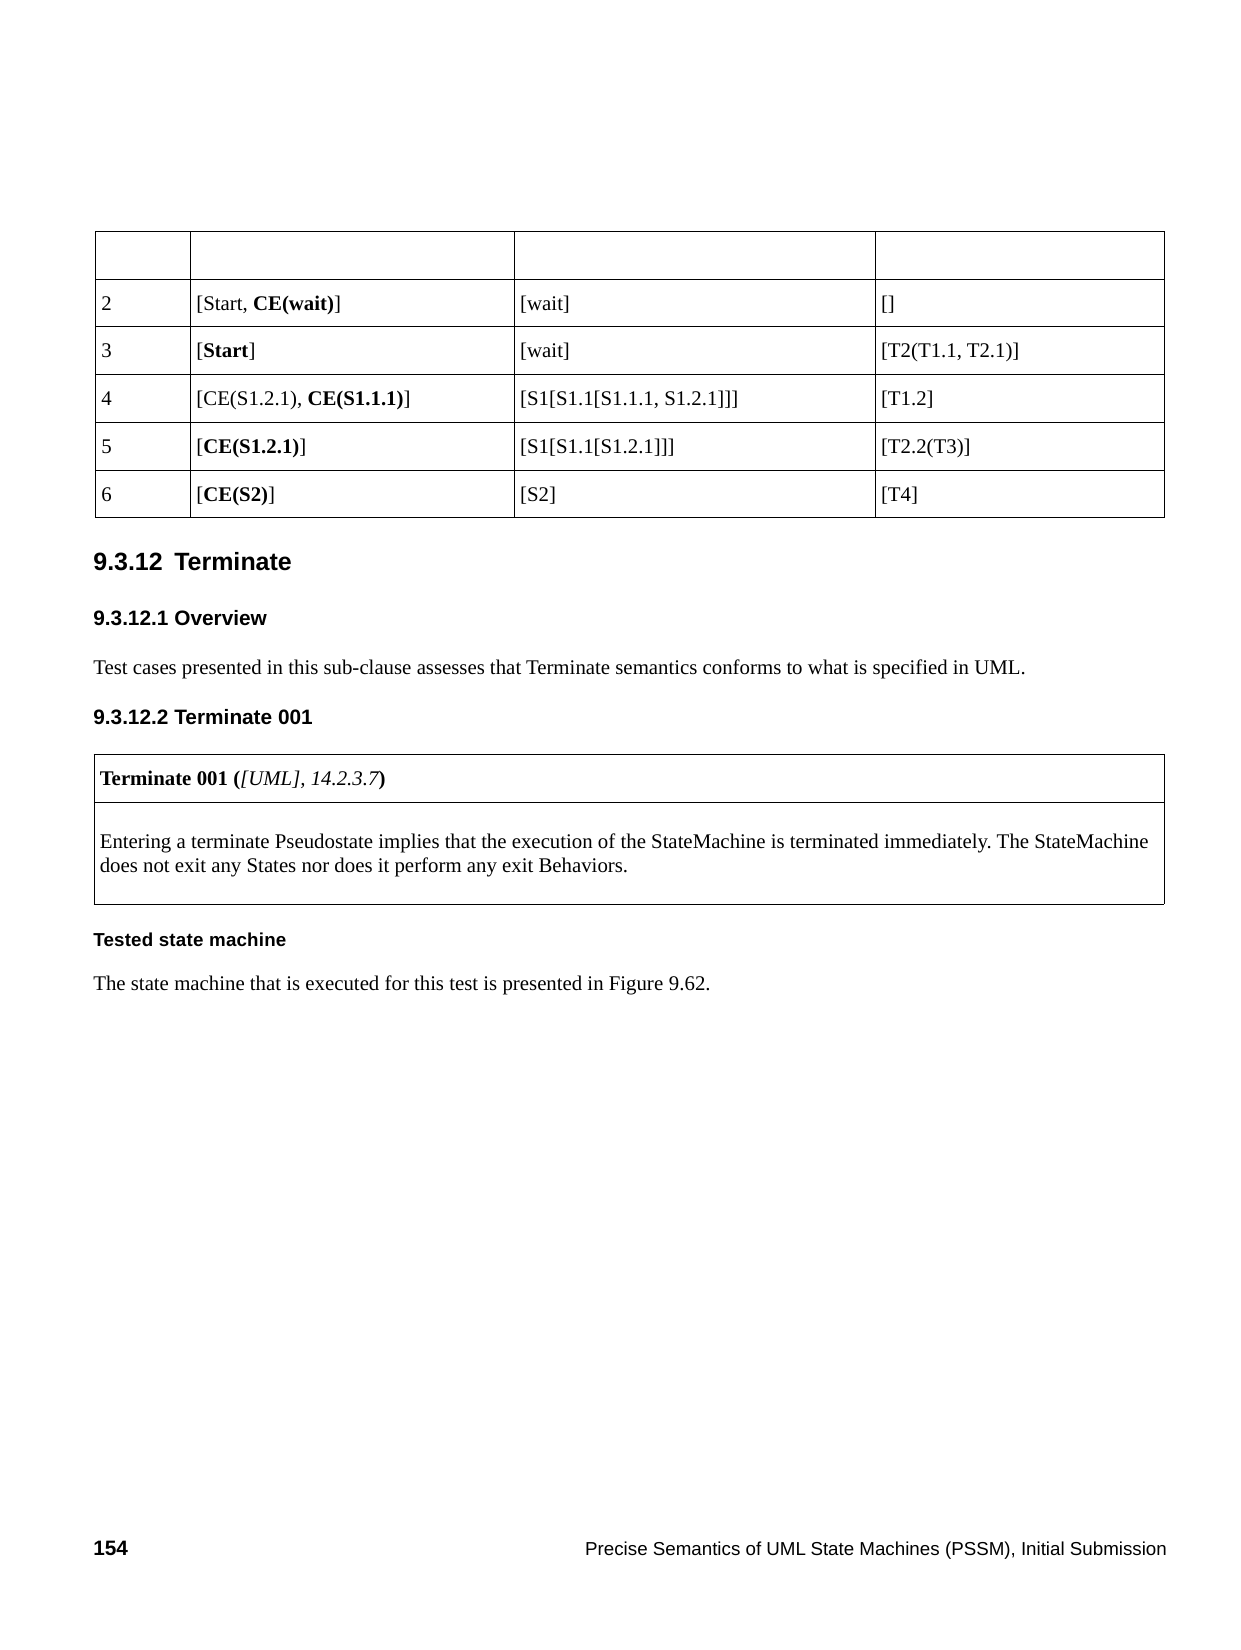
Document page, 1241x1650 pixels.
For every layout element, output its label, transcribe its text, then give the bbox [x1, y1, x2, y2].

table_cell [CE(S1.2.1)] [191, 423, 514, 469]
table_cell [CE(S1.2.1), CE(S1.1.1)] [191, 375, 514, 422]
text The state machine that is executed for this test is presented in Figure 9.62. [93, 971, 1164, 995]
subtitle Terminate [93, 547, 1164, 576]
text Test cases presented in this sub-clause assesses that Terminate semantics conforms to what is specified in UML. [93, 655, 1164, 679]
table_cell [515, 232, 875, 279]
table_cell 5 [96, 423, 190, 469]
subtitle Tested state machine [93, 928, 1164, 950]
table_cell [wait] [515, 327, 875, 374]
table_cell [Start, CE(wait)] [191, 280, 514, 326]
table_cell [] [876, 280, 1164, 326]
table_cell [T2(T1.1, T2.1)] [876, 327, 1164, 374]
table_cell [CE(S2)] [191, 471, 514, 517]
table_cell 3 [96, 327, 190, 374]
table_cell [S1[S1.1[S1.2.1]]] [515, 423, 875, 469]
subtitle Terminate 001 [93, 704, 1164, 729]
table_cell [wait] [515, 280, 875, 326]
table_cell 6 [96, 471, 190, 517]
table_cell [Start] [191, 327, 514, 374]
table_cell 4 [96, 375, 190, 422]
table_cell [T2.2(T3)] [876, 423, 1164, 469]
table_cell [S1[S1.1[S1.1.1, S1.2.1]]] [515, 375, 875, 422]
table_cell [191, 232, 514, 279]
table_cell 2 [96, 280, 190, 326]
table_cell [96, 232, 190, 279]
subtitle Overview [93, 605, 1164, 630]
table_cell [T4] [876, 471, 1164, 517]
table_cell [T1.2] [876, 375, 1164, 422]
table_cell [S2] [515, 471, 875, 517]
table_cell [876, 232, 1164, 279]
table_header Terminate 001 ([UML], 14.2.3.7) [95, 755, 1164, 802]
table_cell Entering a terminate Pseudostate implies that the execution of the StateMachine is terminated immediately. The StateMachine does not exit any States nor does it perform any exit Behaviors. [95, 803, 1164, 903]
